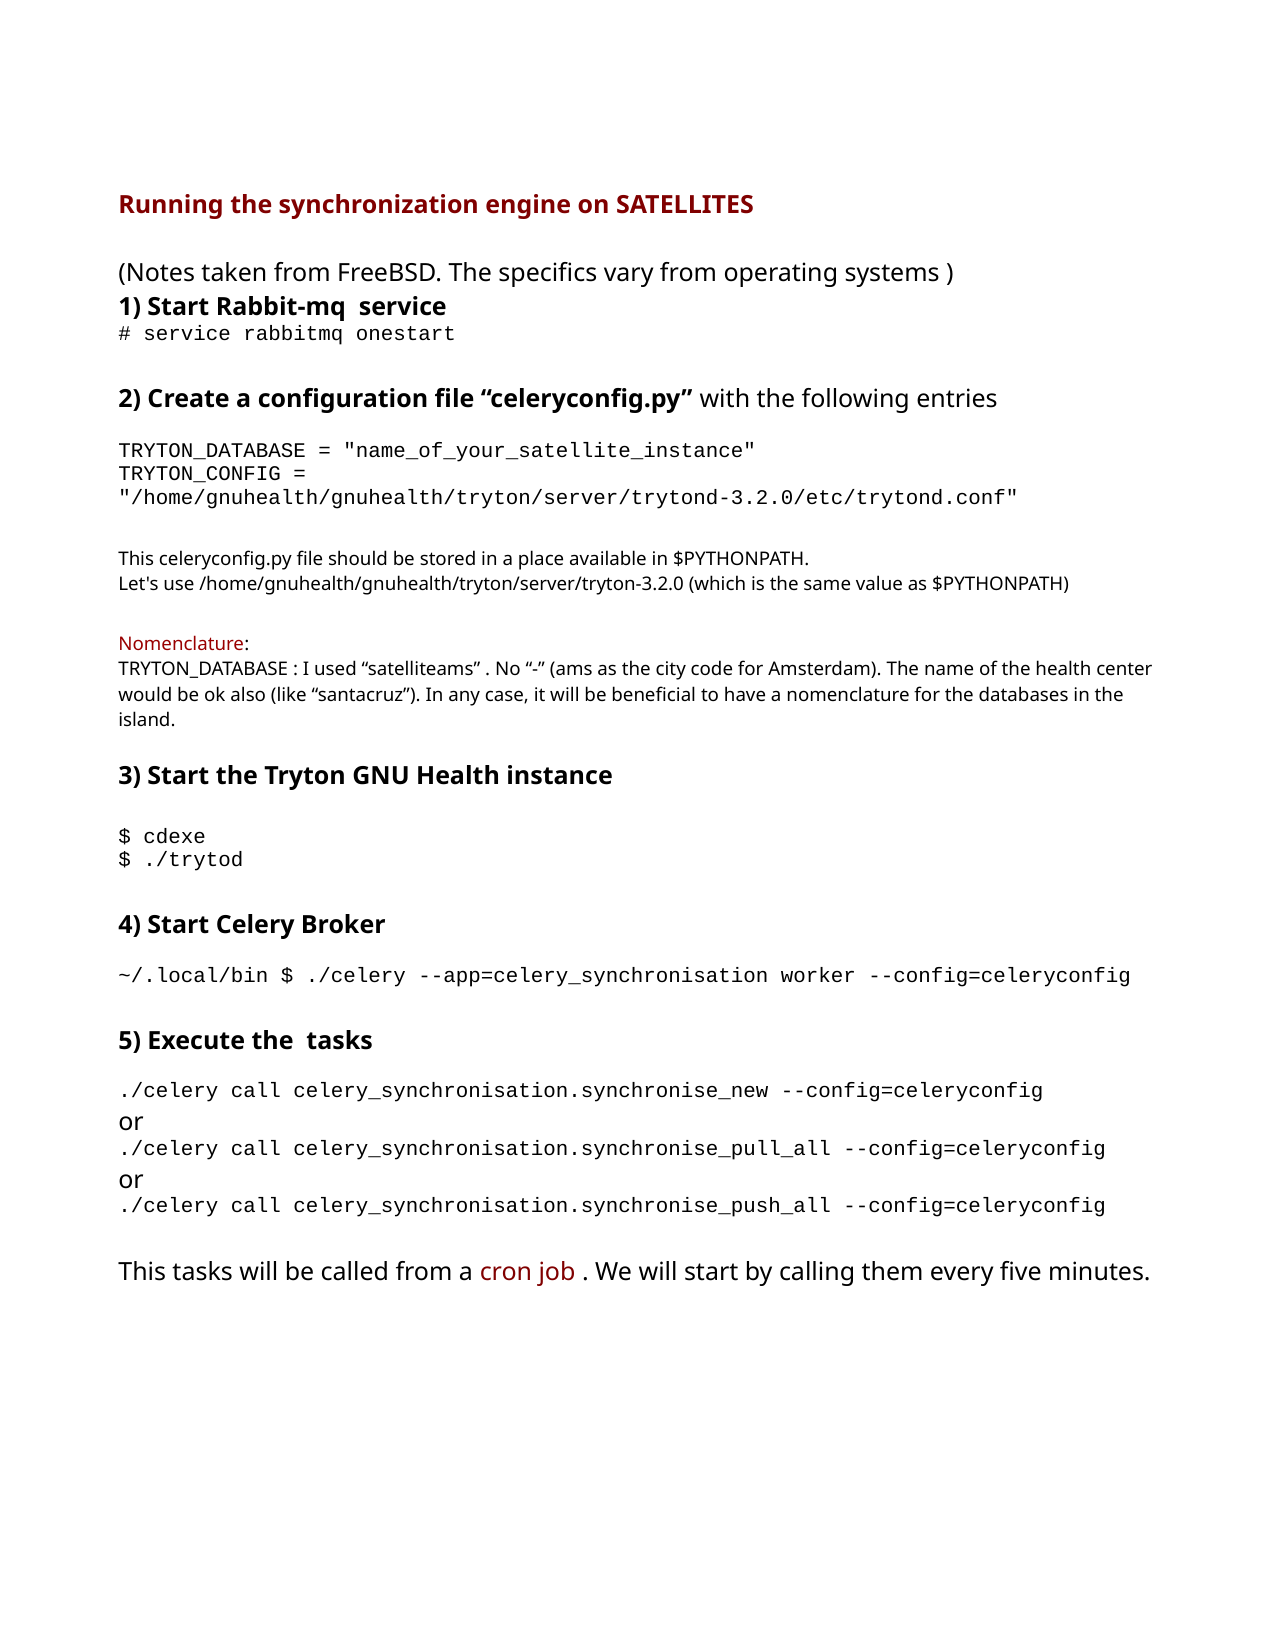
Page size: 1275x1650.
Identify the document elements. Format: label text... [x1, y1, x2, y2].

text 3) Start the Tryton GNU Health instance [118, 757, 1157, 792]
text or [118, 1104, 1157, 1138]
text This tasks will be called from a cron job . We will start by calling them every five minutes. [118, 1253, 1157, 1287]
text ~/.local/bin $ ./celery --app=celery_synchronisation worker --config=celeryconfig [118, 965, 1157, 988]
text Running the synchronization engine on SATELLITES [118, 186, 1157, 220]
text ./celery call celery_synchronisation.synchronise_pull_all --config=celeryconfig [118, 1138, 1157, 1161]
text $ cdexe [118, 826, 1157, 849]
text 1) Start Rabbit-mq service [118, 288, 1157, 322]
text (Notes taken from FreeBSD. The specifics vary from operating systems ) [118, 254, 1157, 288]
text ./celery call celery_synchronisation.synchronise_new --config=celeryconfig [118, 1080, 1157, 1104]
text or [118, 1161, 1157, 1196]
text ./celery call celery_synchronisation.synchronise_push_all --config=celeryconfig [118, 1196, 1157, 1219]
text TRYTON_DATABASE : I used “satelliteams” . No “-” (ams as the city code for Amsterdam). The name of the health center would be ok also (like “santacruz”). In any case, it will be beneficial to have a nomenclature for the databases in the island. [118, 655, 1157, 732]
text TRYTON_DATABASE = "name_of_your_satellite_instance" [118, 440, 1157, 463]
text TRYTON_CONFIG = "/home/gnuhealth/gnuhealth/tryton/server/trytond-3.2.0/etc/trytond.conf" [118, 463, 1157, 511]
text Nomenclature: [118, 630, 1157, 655]
text 4) Start Celery Broker [118, 907, 1157, 941]
text 2) Create a configuration file “celeryconfig.py” with the following entries [118, 380, 1157, 414]
text 5) Execute the tasks [118, 1022, 1157, 1056]
text # service rabbitmq onestart [118, 322, 1157, 346]
text This celeryconfig.py file should be stored in a place available in $PYTHONPATH. [118, 545, 1157, 570]
text $ ./trytod [118, 849, 1157, 873]
text Let's use /home/gnuhealth/gnuhealth/tryton/server/tryton-3.2.0 (which is the same value as $PYTHONPATH) [118, 570, 1157, 596]
